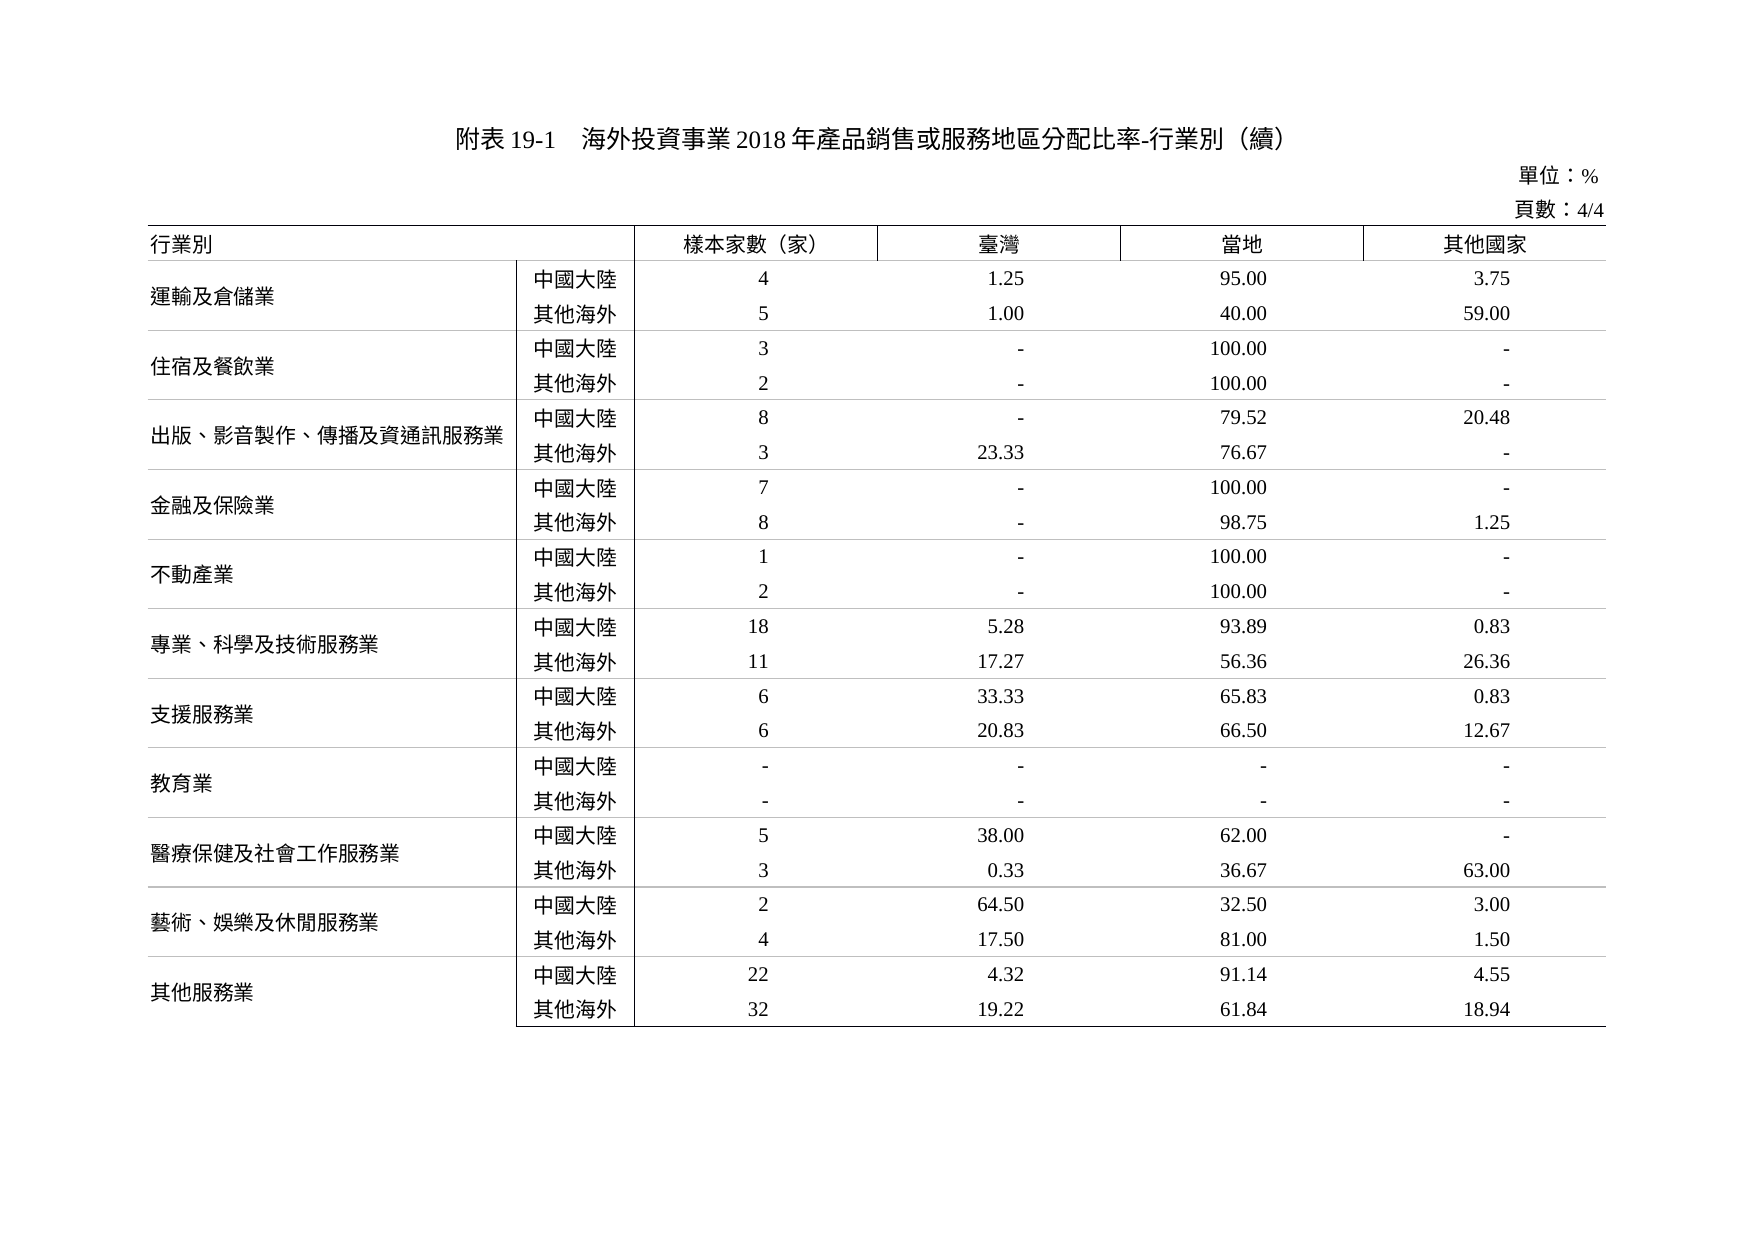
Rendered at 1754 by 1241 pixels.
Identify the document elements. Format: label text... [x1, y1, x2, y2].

table_cell 61.84 [1121, 991, 1363, 1026]
table_cell 17.27 [878, 643, 1121, 678]
table_cell 臺灣 [878, 226, 1120, 260]
table_cell 中國大陸 [517, 609, 634, 643]
table_cell 76.67 [1121, 434, 1363, 469]
table_cell 100.00 [1121, 470, 1363, 504]
table_cell - [1364, 818, 1606, 852]
table_cell 100.00 [1121, 365, 1363, 399]
table_cell - [1364, 540, 1606, 573]
table_cell 1.00 [878, 295, 1121, 330]
table_cell 100.00 [1121, 331, 1363, 364]
table_cell 98.75 [1121, 504, 1363, 538]
table_cell - [878, 748, 1121, 782]
table_cell - [1364, 782, 1606, 817]
table_cell 81.00 [1121, 921, 1363, 956]
table_cell 66.50 [1121, 713, 1363, 747]
table_cell 19.22 [878, 991, 1121, 1026]
table_cell 0.33 [878, 852, 1121, 886]
table_cell 56.36 [1121, 643, 1363, 678]
table_cell 2 [635, 573, 878, 608]
table_cell 4.32 [878, 957, 1121, 991]
table_cell - [1364, 434, 1606, 469]
table_cell 5.28 [878, 609, 1121, 643]
table_cell - [1121, 748, 1363, 782]
table_cell 其他海外 [517, 991, 634, 1026]
table_cell 住宿及餐飲業 [148, 331, 516, 399]
table_cell 醫療保健及社會工作服務業 [148, 818, 516, 886]
table_cell 8 [635, 400, 878, 434]
table_cell 頁數：4/4 [148, 192, 1606, 225]
table_cell 3 [635, 331, 878, 364]
table_cell 93.89 [1121, 609, 1363, 643]
table_cell 1 [635, 540, 878, 573]
table_cell 其他海外 [517, 852, 634, 886]
table_cell 4 [635, 921, 878, 956]
table_cell 樣本家數（家） [635, 226, 877, 260]
table_cell 2 [635, 365, 878, 399]
table_cell 中國大陸 [517, 818, 634, 852]
table_cell - [1364, 470, 1606, 504]
table_cell - [635, 782, 878, 817]
table_cell 1.25 [878, 261, 1121, 295]
table_cell 100.00 [1121, 540, 1363, 573]
table_cell 91.14 [1121, 957, 1363, 991]
table_cell - [878, 782, 1121, 817]
table_cell 59.00 [1364, 295, 1606, 330]
table_cell 32 [635, 991, 878, 1026]
table_cell 12.67 [1364, 713, 1606, 747]
table_cell 支援服務業 [148, 679, 516, 747]
table_cell 5 [635, 295, 878, 330]
table_cell 65.83 [1121, 679, 1363, 712]
table_cell 中國大陸 [517, 261, 634, 295]
table_cell 其他海外 [517, 782, 634, 817]
table_cell 40.00 [1121, 295, 1363, 330]
table_cell 金融及保險業 [148, 470, 516, 538]
table_cell 當地 [1121, 226, 1363, 260]
table_cell 4.55 [1364, 957, 1606, 991]
table_cell 18.94 [1364, 991, 1606, 1026]
table_cell 單位：% [148, 158, 1606, 192]
table_cell 5 [635, 818, 878, 852]
table_cell 23.33 [878, 434, 1121, 469]
table_cell - [635, 748, 878, 782]
table_cell - [878, 400, 1121, 434]
table_cell 其他海外 [517, 434, 634, 469]
table_cell 中國大陸 [517, 470, 634, 504]
table_cell 中國大陸 [517, 540, 634, 573]
table_cell 95.00 [1121, 261, 1363, 295]
table_cell 20.83 [878, 713, 1121, 747]
table_cell 22 [635, 957, 878, 991]
table_cell 中國大陸 [517, 888, 634, 921]
table_cell 中國大陸 [517, 748, 634, 782]
table_cell 1.50 [1364, 921, 1606, 956]
table_cell 18 [635, 609, 878, 643]
table_cell 7 [635, 470, 878, 504]
table_cell 其他海外 [517, 643, 634, 678]
table_cell - [878, 470, 1121, 504]
table_cell 中國大陸 [517, 331, 634, 364]
table_cell 其他國家 [1364, 226, 1606, 260]
table_cell - [878, 540, 1121, 573]
table_cell - [878, 331, 1121, 364]
table_cell 其他海外 [517, 504, 634, 538]
table_cell 3.75 [1364, 261, 1606, 295]
table_cell 38.00 [878, 818, 1121, 852]
table_cell 20.48 [1364, 400, 1606, 434]
table_cell 其他海外 [517, 573, 634, 608]
table_cell - [1121, 782, 1363, 817]
table_cell 11 [635, 643, 878, 678]
table_cell 其他海外 [517, 713, 634, 747]
table_cell 不動產業 [148, 540, 516, 608]
table_cell 3 [635, 852, 878, 886]
table_cell - [878, 504, 1121, 538]
table_cell - [878, 573, 1121, 608]
table_cell 6 [635, 713, 878, 747]
table_cell 0.83 [1364, 609, 1606, 643]
table_cell 100.00 [1121, 573, 1363, 608]
table_cell 0.83 [1364, 679, 1606, 712]
table_cell 2 [635, 888, 878, 921]
table_cell 藝術、娛樂及休閒服務業 [148, 888, 516, 956]
table_cell 6 [635, 679, 878, 712]
table_cell 行業別 [148, 226, 634, 260]
table_cell 3 [635, 434, 878, 469]
table_cell 其他海外 [517, 921, 634, 956]
table_cell - [878, 365, 1121, 399]
table_cell 8 [635, 504, 878, 538]
table_cell 36.67 [1121, 852, 1363, 886]
table_cell 其他海外 [517, 295, 634, 330]
table_cell 32.50 [1121, 888, 1363, 921]
table_cell 33.33 [878, 679, 1121, 712]
table_cell 1.25 [1364, 504, 1606, 538]
table_cell 26.36 [1364, 643, 1606, 678]
table_cell - [1364, 365, 1606, 399]
table_cell - [1364, 573, 1606, 608]
table_cell - [1364, 331, 1606, 364]
table_cell 79.52 [1121, 400, 1363, 434]
table_cell 63.00 [1364, 852, 1606, 886]
table_cell 中國大陸 [517, 679, 634, 712]
table_cell 3.00 [1364, 888, 1606, 921]
table_cell - [1364, 748, 1606, 782]
table_cell 中國大陸 [517, 957, 634, 991]
table_cell 中國大陸 [517, 400, 634, 434]
table_cell 4 [635, 261, 878, 295]
table_cell 64.50 [878, 888, 1121, 921]
table_cell 專業、科學及技術服務業 [148, 609, 516, 678]
table_cell 教育業 [148, 748, 516, 817]
table_cell 運輸及倉儲業 [148, 261, 516, 330]
table_cell 62.00 [1121, 818, 1363, 852]
table_cell 其他海外 [517, 365, 634, 399]
table_cell 出版、影音製作、傳播及資通訊服務業 [148, 400, 516, 469]
table_header 附表19-1 海外投資事業2018年產品銷售或服務地區分配比率-行業別（續） [148, 118, 1606, 158]
table_cell 17.50 [878, 921, 1121, 956]
table_cell 其他服務業 [148, 957, 516, 1026]
